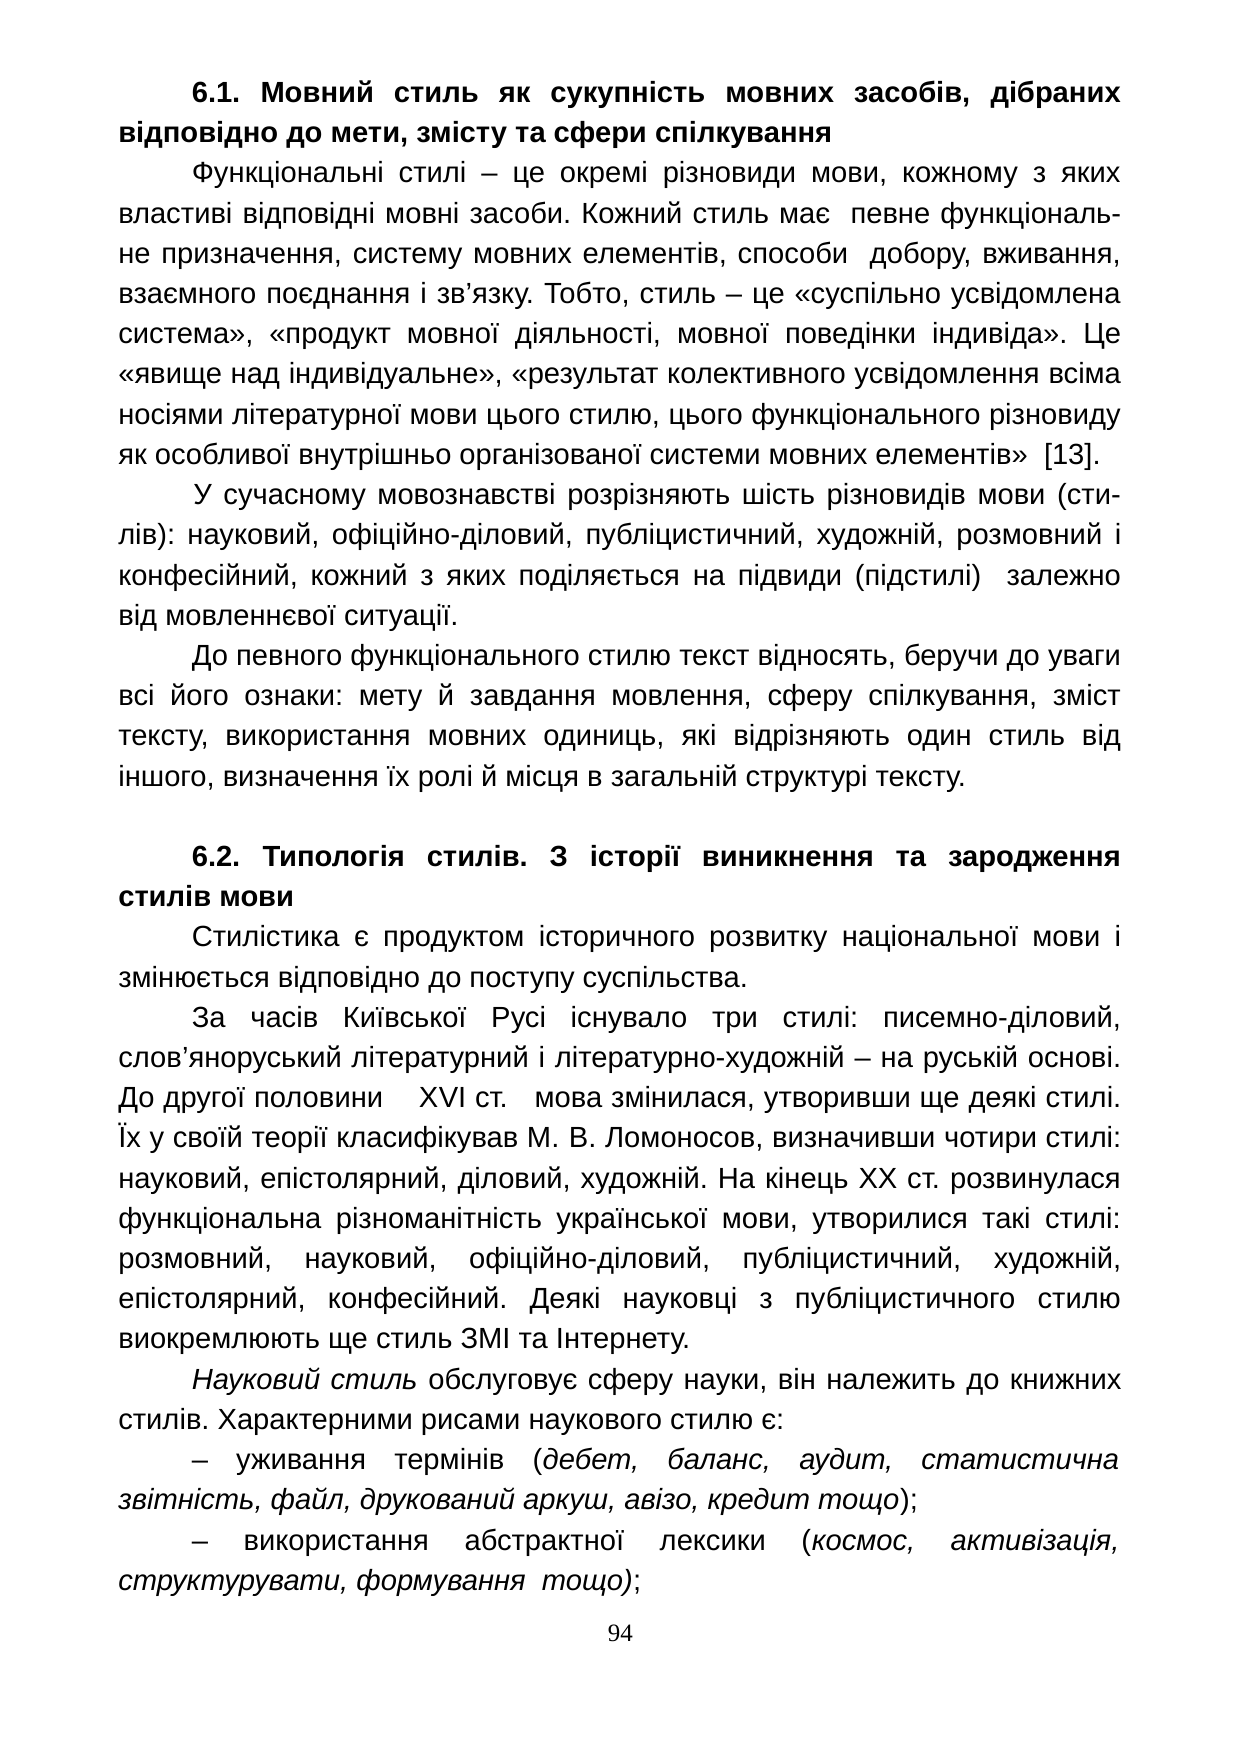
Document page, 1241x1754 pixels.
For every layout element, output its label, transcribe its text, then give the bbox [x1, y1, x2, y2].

text За часів Київської Русі існувало три стилі: писемно-діловий, слов’яноруський літературний і літературно-художній – на руській основі. До другої половини ХVІ ст. мова змінилася, утворивши ще деякі стилі. Їх у своїй теорії класифікував М. В. Ломоносов, визначивши чотири стилі: науковий, епістолярний, діловий, художній. На кінець ХХ ст. розвинулася функціональна різноманітність української мови, утворилися такі стилі: розмовний, науковий, офіційно-діловий, публіцистичний, художній, епістолярний, конфесійний. Деякі науковці з публіцистичного стилю виокремлюють ще стиль ЗМІ та Інтернету. [118, 1000, 1122, 1355]
text Функціональні стилі – це окремі різновиди мови, кожному з яких властиві відповідні мовні засоби. Кожний стиль має певне функціональ-не призначення, систему мовних елементів, способи добору, вживання, взаємного поєднання і зв’язку. Тобто, стиль – це «суспільно усвідомлена система», «продукт мовної діяльності, мовної поведінки індивіда». Це «явище над індивідуальне», «результат колективного усвідомлення всіма носіями літературної мови цього стилю, цього функціонального різновиду як особливої внутрішньо організованої системи мовних елементів» [13]. [118, 155, 1122, 470]
text До певного функціонального стилю текст відносять, беручи до уваги всі його ознаки: мету й завдання мовлення, сферу спілкування, зміст тексту, використання мовних одиниць, які відрізняють один стиль від іншого, визначення їх ролі й місця в загальній структурі тексту. [118, 638, 1122, 792]
text 6.1. Мовний стиль як сукупність мовних засобів, дібраних відповідно до мети, змісту та сфери спілкування [118, 75, 1122, 149]
text – уживання термінів (дебет, баланс, аудит, статистична звітність, файл, друкований аркуш, авізо, кредит тощо); [118, 1442, 1122, 1516]
text У сучасному мовознавстві розрізняють шість різновидів мови (сти-лів): науковий, офіційно-діловий, публіцистичний, художній, розмовний і конфесійний, кожний з яких поділяється на підвиди (підстилі) залежно від мовленнєвої ситуації. [118, 477, 1122, 631]
text Стилістика є продуктом історичного розвитку національної мови і змінюється відповідно до поступу суспільства. [118, 919, 1122, 993]
text 6.2. Типологія стилів. З історії виникнення та зародження стилів мови [118, 839, 1122, 913]
text Науковий стиль обслуговує сферу науки, він належить до книжних стилів. Характерними рисами наукового стилю є: [118, 1362, 1122, 1435]
text – використання абстрактної лексики (космос, активізація, структурувати, формування тощо); [118, 1522, 1122, 1596]
